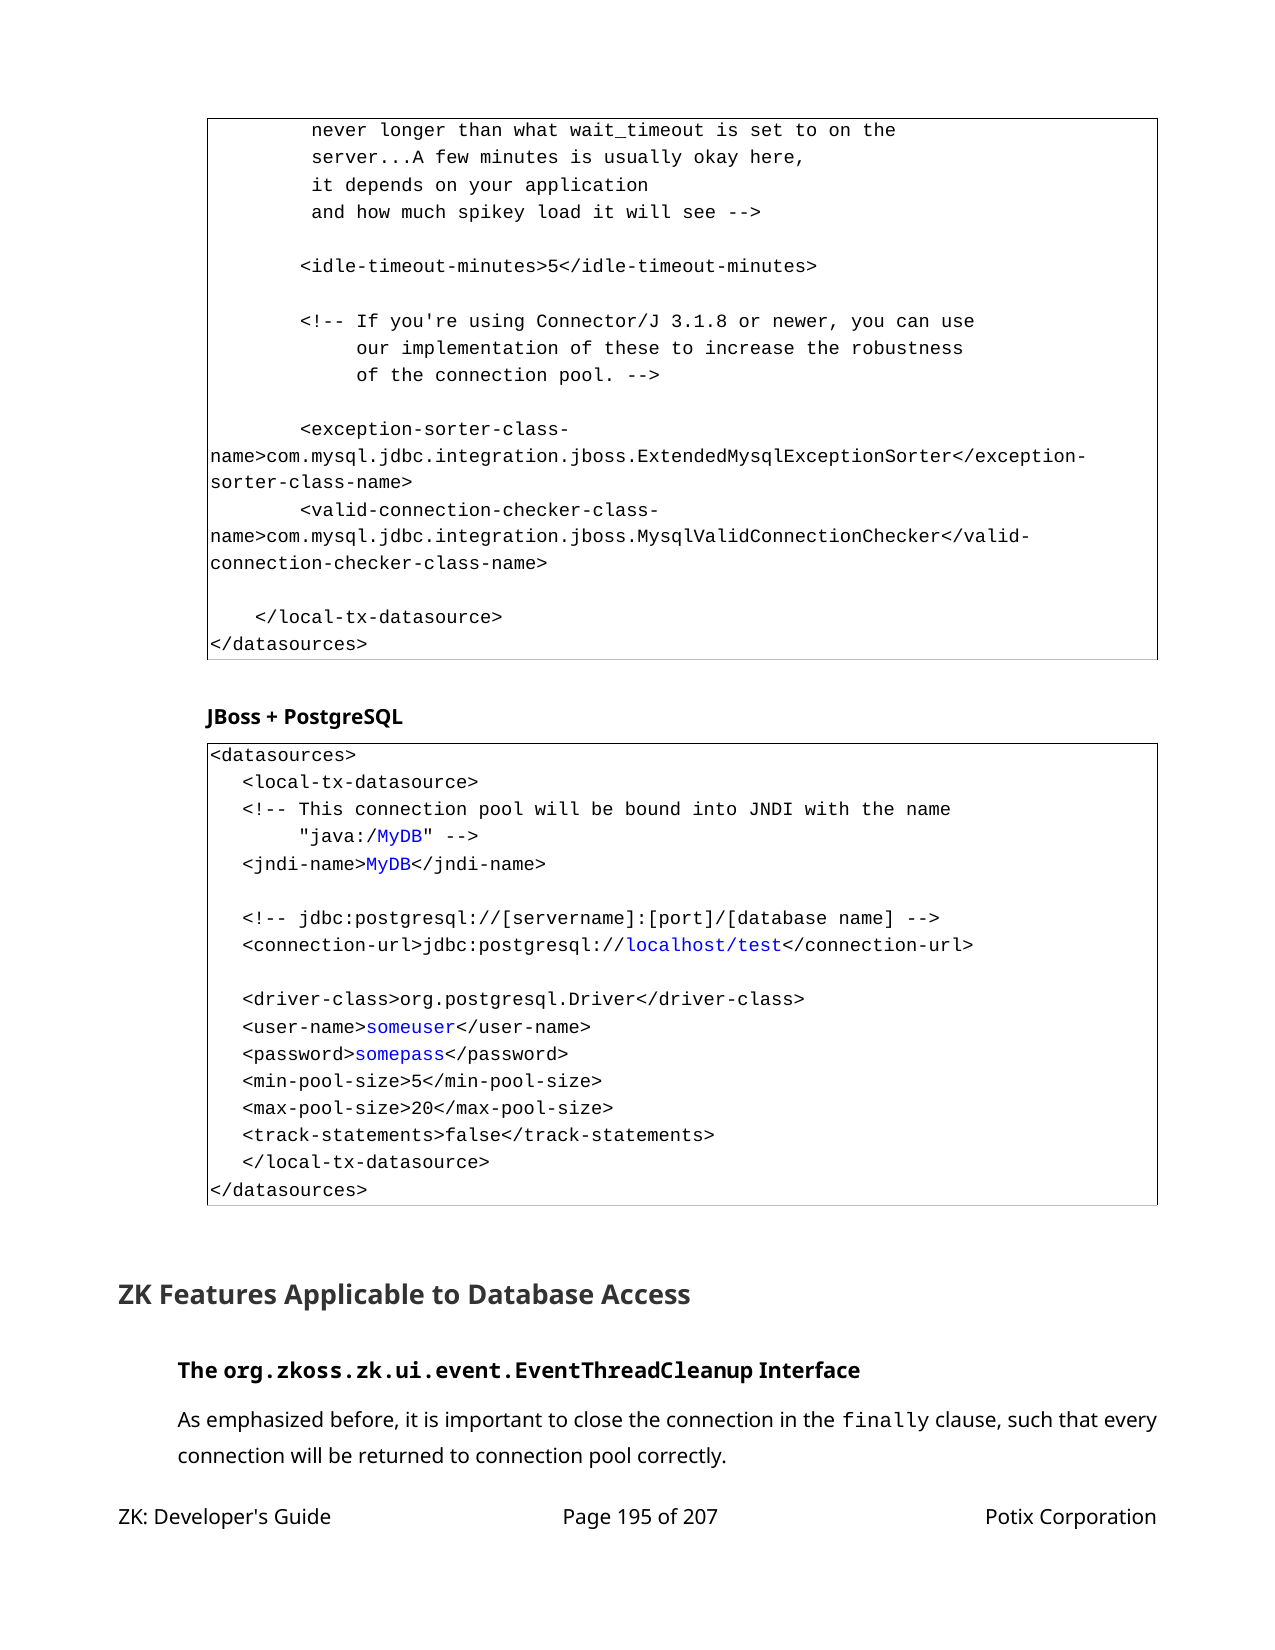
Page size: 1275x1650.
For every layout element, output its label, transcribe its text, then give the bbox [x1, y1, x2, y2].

text <track-statements>false</track-statements> [208, 1123, 1157, 1147]
text <max-pool-size>20</max-pool-size> [208, 1096, 1157, 1120]
text </datasources> [208, 1178, 1157, 1205]
text <exception-sorter-class-name>com.mysql.jdbc.integration.jboss.ExtendedMysqlExceptionSorter</exception-sorter-class-name> [208, 417, 1157, 494]
text <driver-class>org.postgresql.Driver</driver-class> [208, 987, 1157, 1012]
text <idle-timeout-minutes>5</idle-timeout-minutes> [208, 254, 1157, 278]
text never longer than what wait_timeout is set to on the [208, 119, 1157, 142]
text <local-tx-datasource> [208, 770, 1157, 794]
text </local-tx-datasource> [208, 1150, 1157, 1175]
text <user-name>someuser</user-name> [208, 1014, 1157, 1039]
text <valid-connection-checker-class-name>com.mysql.jdbc.integration.jboss.MysqlValidConnectionChecker</valid-connection-checker-class-name> [208, 497, 1157, 575]
text <datasources> [208, 744, 1157, 767]
text <!-- jdbc:postgresql://[servername]:[port]/[database name] --> [208, 906, 1157, 930]
subtitle The org.zkoss.zk.ui.event.EventThreadCleanup Interface [177, 1355, 1157, 1385]
text </datasources> [208, 632, 1157, 659]
text <jndi-name>MyDB</jndi-name> [208, 851, 1157, 876]
text </local-tx-datasource> [208, 605, 1157, 629]
text and how much spikey load it will see --> [208, 200, 1157, 224]
text <connection-url>jdbc:postgresql://localhost/test</connection-url> [208, 933, 1157, 957]
subtitle JBoss + PostgreSQL [207, 702, 1157, 730]
text <password>somepass</password> [208, 1042, 1157, 1066]
text <min-pool-size>5</min-pool-size> [208, 1069, 1157, 1093]
text server...A few minutes is usually okay here, [208, 145, 1157, 169]
text "java:/MyDB" --> [208, 824, 1157, 848]
subtitle ZK Features Applicable to Database Access [118, 1276, 1157, 1312]
text our implementation of these to increase the robustness [208, 336, 1157, 360]
text <!-- This connection pool will be bound into JNDI with the name [208, 797, 1157, 821]
text of the connection pool. --> [208, 363, 1157, 387]
text <!-- If you're using Connector/J 3.1.8 or newer, you can use [208, 308, 1157, 333]
text it depends on your application [208, 172, 1157, 197]
text As emphasized before, it is important to close the connection in the finally clause, such that every connection will be returned to connection pool correctly. [177, 1406, 1157, 1469]
